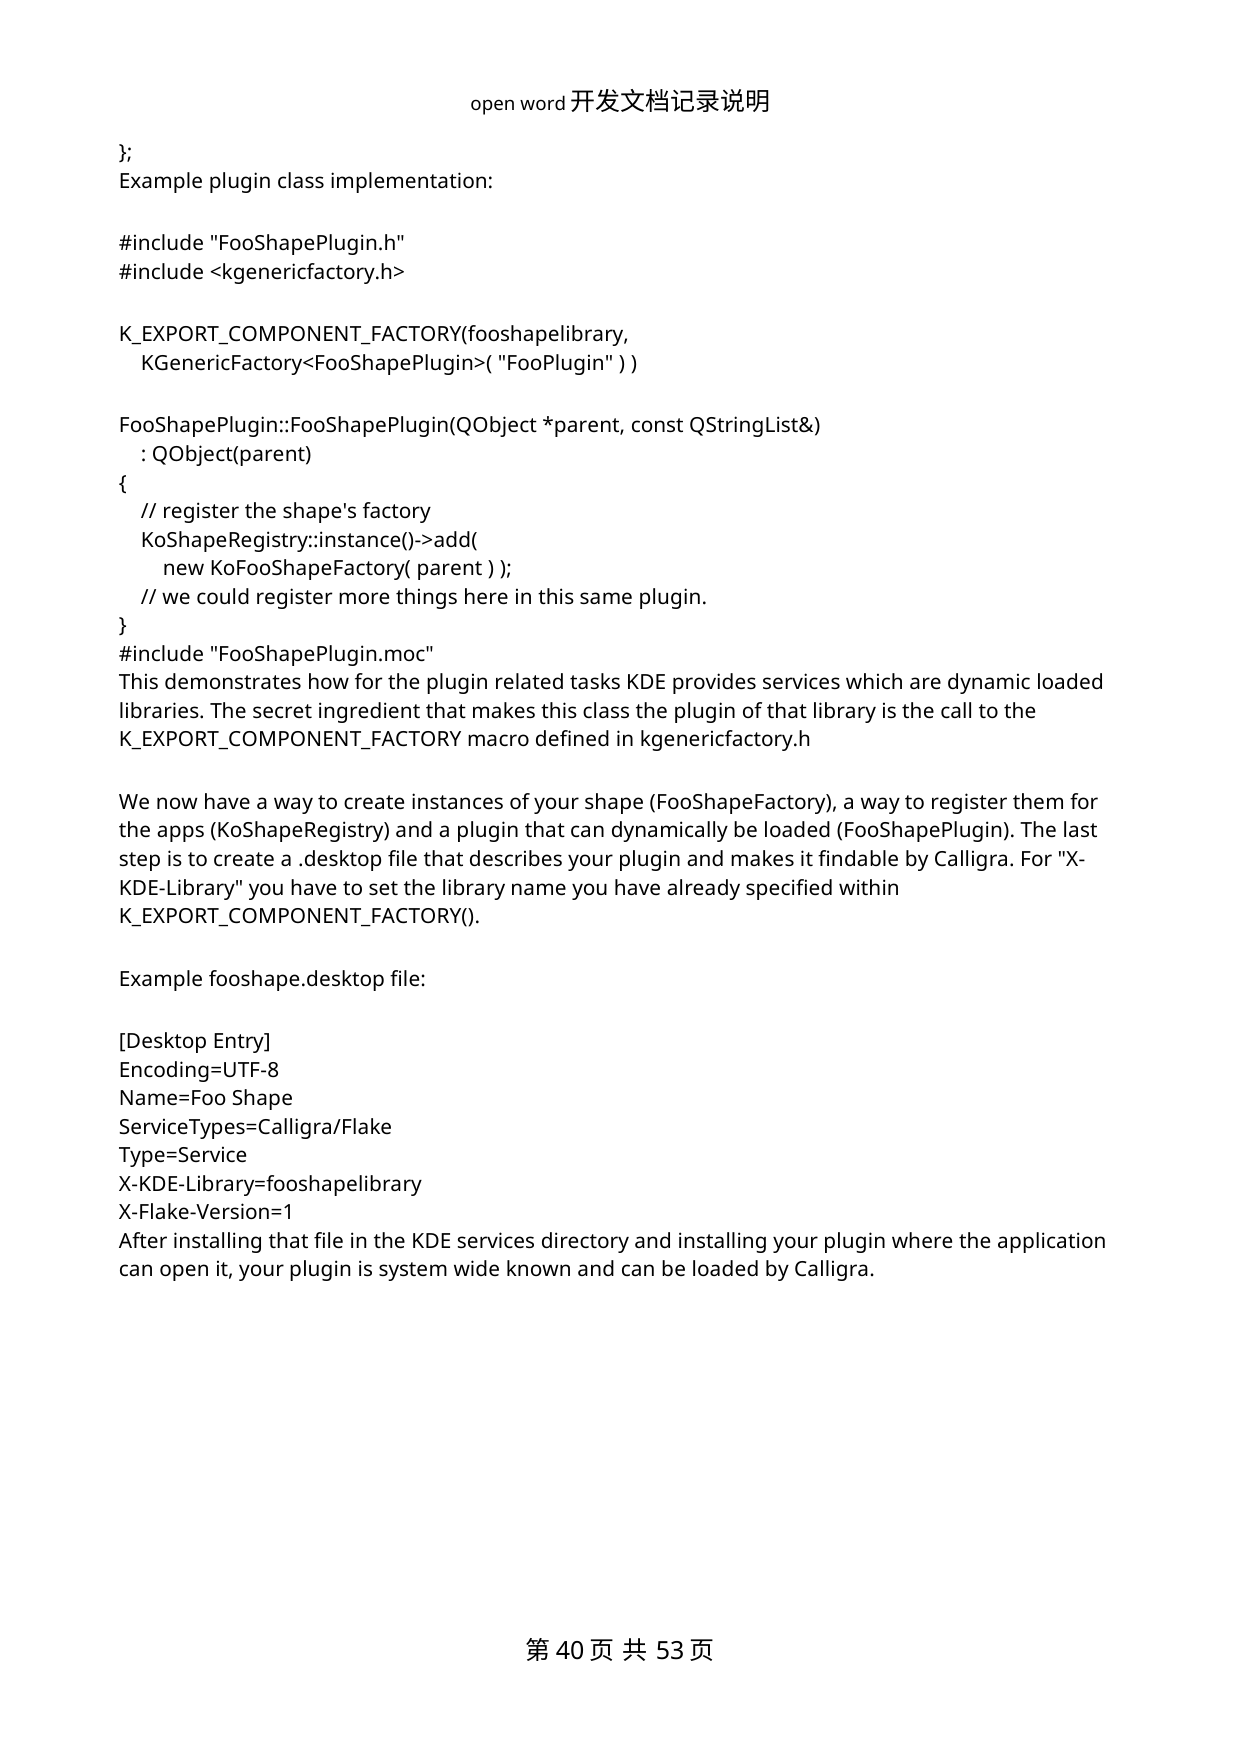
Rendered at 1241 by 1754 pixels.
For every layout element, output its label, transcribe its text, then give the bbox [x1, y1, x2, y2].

text Example plugin class implementation: [119, 166, 1121, 194]
text #include "FooShapePlugin.h" [119, 228, 1121, 257]
text KoShapeRegistry::instance()->add( [119, 524, 1121, 553]
text KGenericFactory<FooShapePlugin>( "FooPlugin" ) ) [119, 348, 1121, 376]
text { [119, 467, 1121, 496]
text // register the shape's factory [119, 496, 1121, 524]
text : QObject(parent) [119, 439, 1121, 467]
text Encoding=UTF-8 [119, 1054, 1121, 1083]
text This demonstrates how for the plugin related tasks KDE provides services which are dynamic loaded libraries. The secret ingredient that makes this class the plugin of that library is the call to the K_EXPORT_COMPONENT_FACTORY macro defined in kgenericfactory.h [119, 667, 1121, 753]
text Name=Foo Shape [119, 1083, 1121, 1112]
text } [119, 610, 1121, 639]
text #include "FooShapePlugin.moc" [119, 639, 1121, 667]
text X-KDE-Library=fooshapelibrary [119, 1169, 1121, 1197]
text FooShapePlugin::FooShapePlugin(QObject *parent, const QStringList&) [119, 410, 1121, 439]
text Example fooshape.desktop file: [119, 963, 1121, 992]
text We now have a way to create instances of your shape (FooShapeFactory), a way to register them for the apps (KoShapeRegistry) and a plugin that can dynamically be loaded (FooShapePlugin). The last step is to create a .desktop file that describes your plugin and makes it findable by Calligra. For "X-KDE-Library" you have to set the library name you have already specified within K_EXPORT_COMPONENT_FACTORY(). [119, 787, 1121, 929]
text // we could register more things here in this same plugin. [119, 582, 1121, 610]
text K_EXPORT_COMPONENT_FACTORY(fooshapelibrary, [119, 319, 1121, 348]
text ServiceTypes=Calligra/Flake [119, 1112, 1121, 1140]
text Type=Service [119, 1140, 1121, 1169]
text After installing that file in the KDE services directory and installing your plugin where the application can open it, your plugin is system wide known and can be loaded by Calligra. [119, 1226, 1121, 1283]
text X-Flake-Version=1 [119, 1197, 1121, 1226]
text #include <kgenericfactory.h> [119, 257, 1121, 285]
text new KoFooShapeFactory( parent ) ); [119, 553, 1121, 582]
text }; [119, 137, 1121, 166]
text [Desktop Entry] [119, 1026, 1121, 1054]
